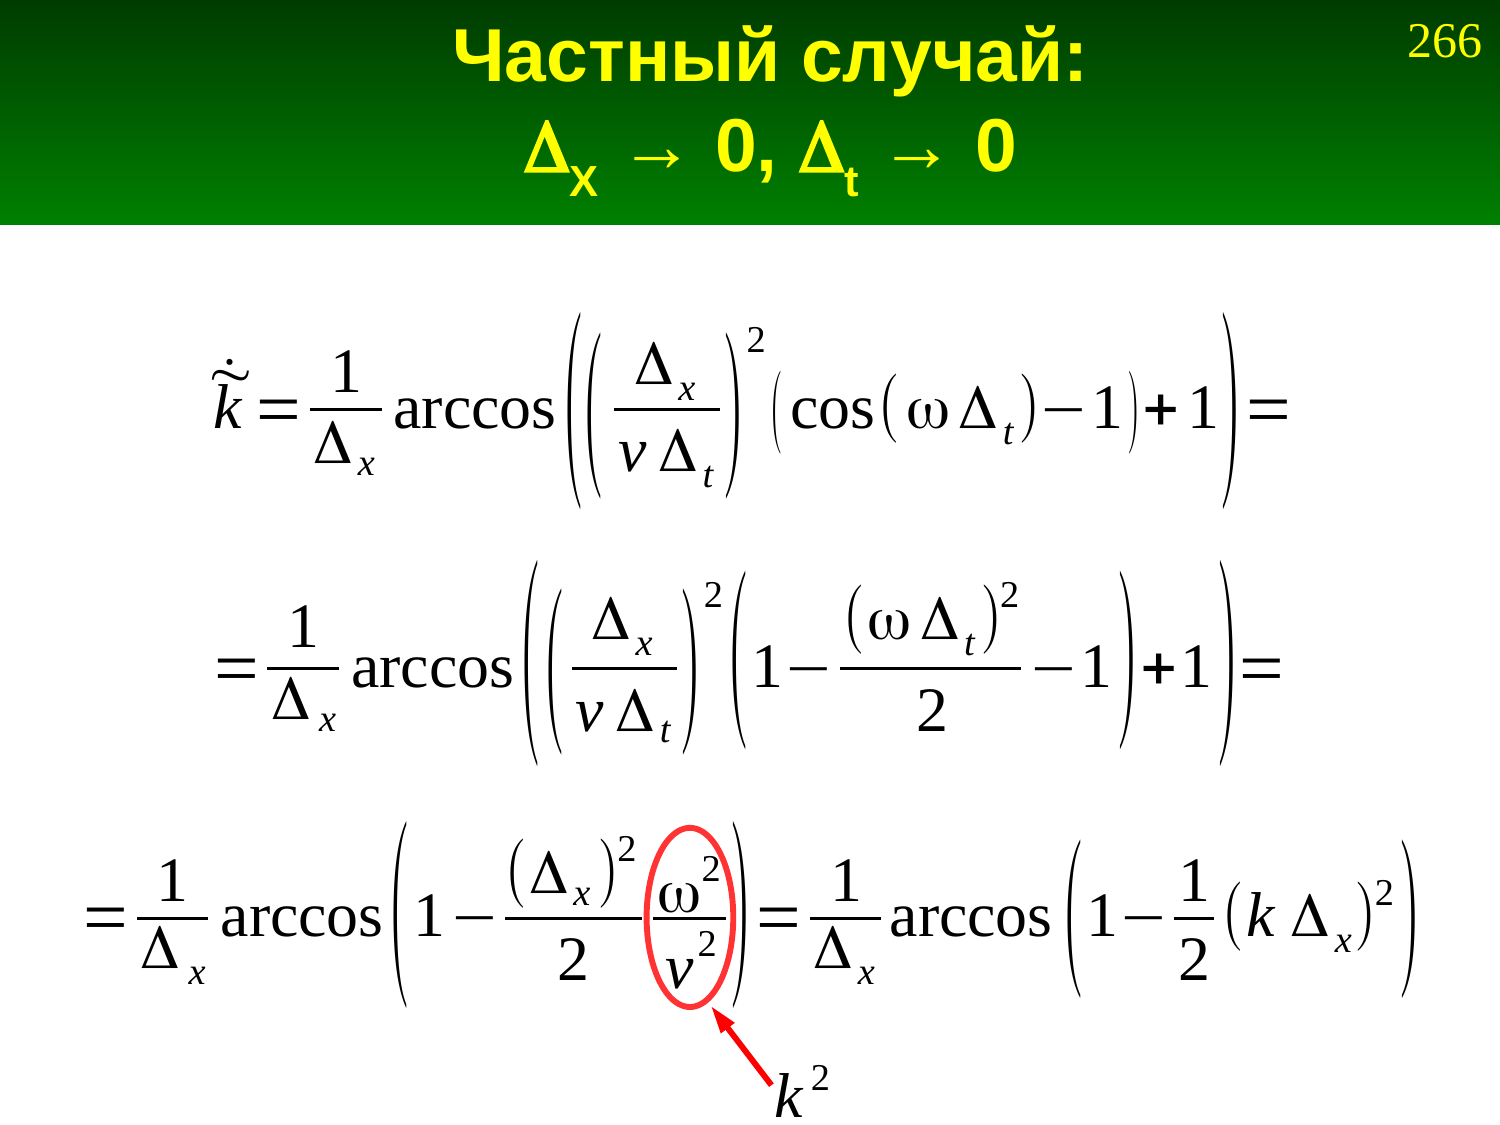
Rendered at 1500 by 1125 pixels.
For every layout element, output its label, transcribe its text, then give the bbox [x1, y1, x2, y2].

chart [758, 1054, 844, 1125]
title Частный случай: DX → 0, Dt → 0 [100, 0, 1441, 213]
chart [64, 817, 1436, 1013]
chart [189, 309, 1311, 514]
chart [195, 556, 1305, 770]
